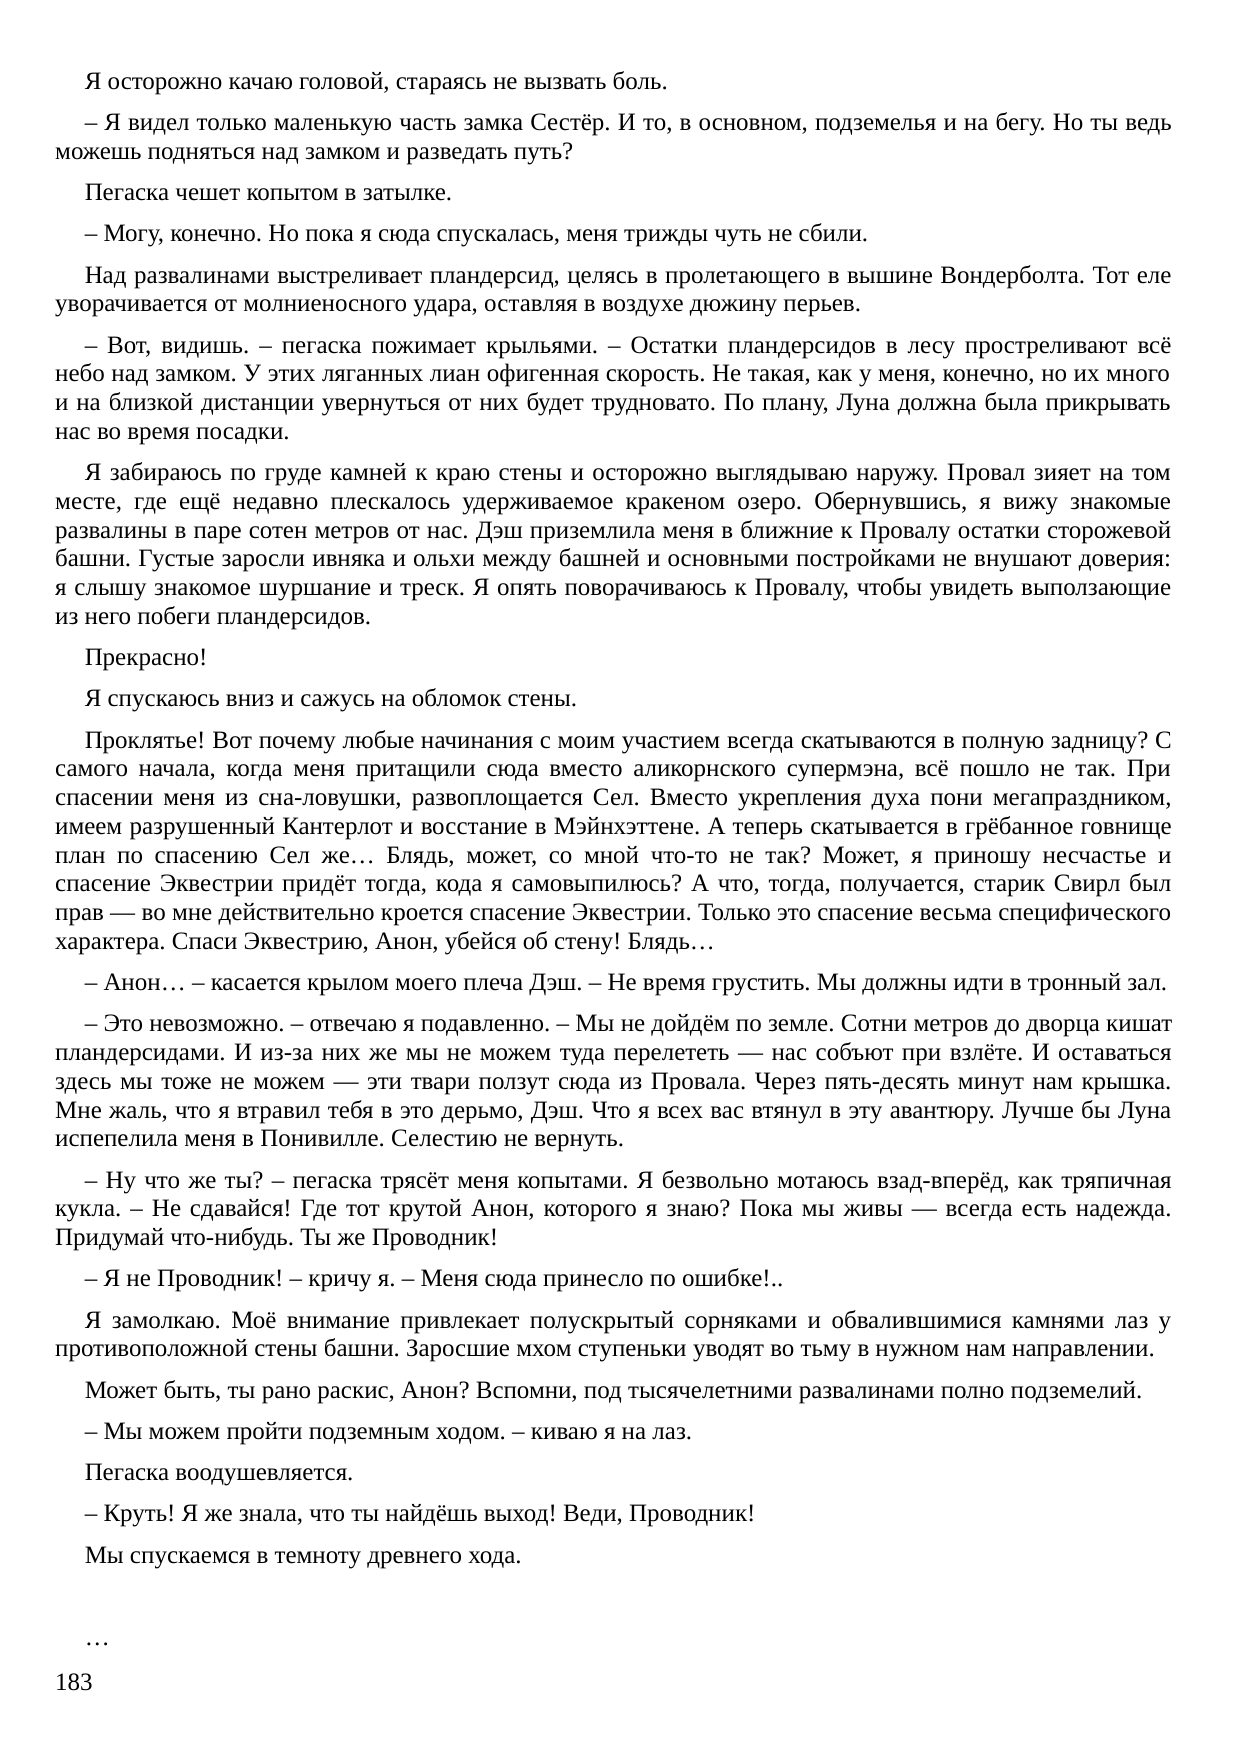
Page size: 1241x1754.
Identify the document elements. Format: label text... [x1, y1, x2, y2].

text Пегаска воодушевляется. [55, 1457, 1173, 1486]
text – Ну что же ты? – пегаска трясёт меня копытами. Я безвольно мотаюсь взад-вперёд, как тряпичная кукла. – Не сдавайся! Где тот крутой Анон, которого я знаю? Пока мы живы — всегда есть надежда. Придумай что-нибудь. Ты же Проводник! [55, 1165, 1173, 1251]
text Я осторожно качаю головой, стараясь не вызвать боль. [55, 66, 1173, 95]
text Мы спускаемся в темноту древнего хода. [55, 1540, 1173, 1568]
text Над развалинами выстреливает пландерсид, целясь в пролетающего в вышине Вондерболта. Тот еле уворачивается от молниеносного удара, оставляя в воздухе дюжину перьев. [55, 260, 1173, 317]
text – Могу, конечно. Но пока я сюда спускалась, меня трижды чуть не сбили. [55, 218, 1173, 247]
text – Это невозможно. – отвечаю я подавленно. – Мы не дойдём по земле. Сотни метров до дворца кишат пландерсидами. И из-за них же мы не можем туда перелететь — нас собъют при взлёте. И оставаться здесь мы тоже не можем — эти твари ползут сюда из Провала. Через пять-десять минут нам крышка. Мне жаль, что я втравил тебя в это дерьмо, Дэш. Что я всех вас втянул в эту авантюру. Лучше бы Луна испепелила меня в Понивилле. Селестию не вернуть. [55, 1008, 1173, 1152]
text – Вот, видишь. – пегаска пожимает крыльями. – Остатки пландерсидов в лесу простреливают всё небо над замком. У этих ляганных лиан офигенная скорость. Не такая, как у меня, конечно, но их много и на близкой дистанции увернуться от них будет трудновато. По плану, Луна должна была прикрывать нас во время посадки. [55, 330, 1173, 445]
text Прекрасно! [55, 642, 1173, 671]
text Я замолкаю. Моё внимание привлекает полускрытый сорняками и обвалившимися камнями лаз у противоположной стены башни. Заросшие мхом ступеньки уводят во тьму в нужном нам направлении. [55, 1305, 1173, 1362]
text Я забираюсь по груде камней к краю стены и осторожно выглядываю наружу. Провал зияет на том месте, где ещё недавно плескалось удерживаемое кракеном озеро. Обернувшись, я вижу знакомые развалины в паре сотен метров от нас. Дэш приземлила меня в ближние к Провалу остатки сторожевой башни. Густые заросли ивняка и ольхи между башней и основными постройками не внушают доверия: я слышу знакомое шуршание и треск. Я опять поворачиваюсь к Провалу, чтобы увидеть выползающие из него побеги пландерсидов. [55, 457, 1173, 630]
text – Круть! Я же знала, что ты найдёшь выход! Веди, Проводник! [55, 1498, 1173, 1527]
text – Я не Проводник! – кричу я. – Меня сюда принесло по ошибке!.. [55, 1263, 1173, 1292]
text Пегаска чешет копытом в затылке. [55, 177, 1173, 206]
text Проклятье! Вот почему любые начинания с моим участием всегда скатываются в полную задницу? С самого начала, когда меня притащили сюда вместо аликорнского супермэна, всё пошло не так. При спасении меня из сна-ловушки, развоплощается Сел. Вместо укрепления духа пони мегапраздником, имеем разрушенный Кантерлот и восстание в Мэйнхэттене. А теперь скатывается в грёбанное говнище план по спасению Сел же… Блядь, может, со мной что-то не так? Может, я приношу несчастье и спасение Эквестрии придёт тогда, кода я самовыпилюсь? А что, тогда, получается, старик Свирл был прав — во мне действительно кроется спасение Эквестрии. Только это спасение весьма специфического характера. Спаси Эквестрию, Анон, убейся об стену! Блядь… [55, 725, 1173, 955]
text – Мы можем пройти подземным ходом. – киваю я на лаз. [55, 1416, 1173, 1445]
text Может быть, ты рано раскис, Анон? Вспомни, под тысячелетними развалинами полно подземелий. [55, 1375, 1173, 1403]
text Я спускаюсь вниз и сажусь на обломок стены. [55, 683, 1173, 712]
text … [55, 1622, 1173, 1651]
text – Анон… – касается крылом моего плеча Дэш. – Не время грустить. Мы должны идти в тронный зал. [55, 967, 1173, 996]
text – Я видел только маленькую часть замка Сестёр. И то, в основном, подземелья и на бегу. Но ты ведь можешь подняться над замком и разведать путь? [55, 107, 1173, 165]
